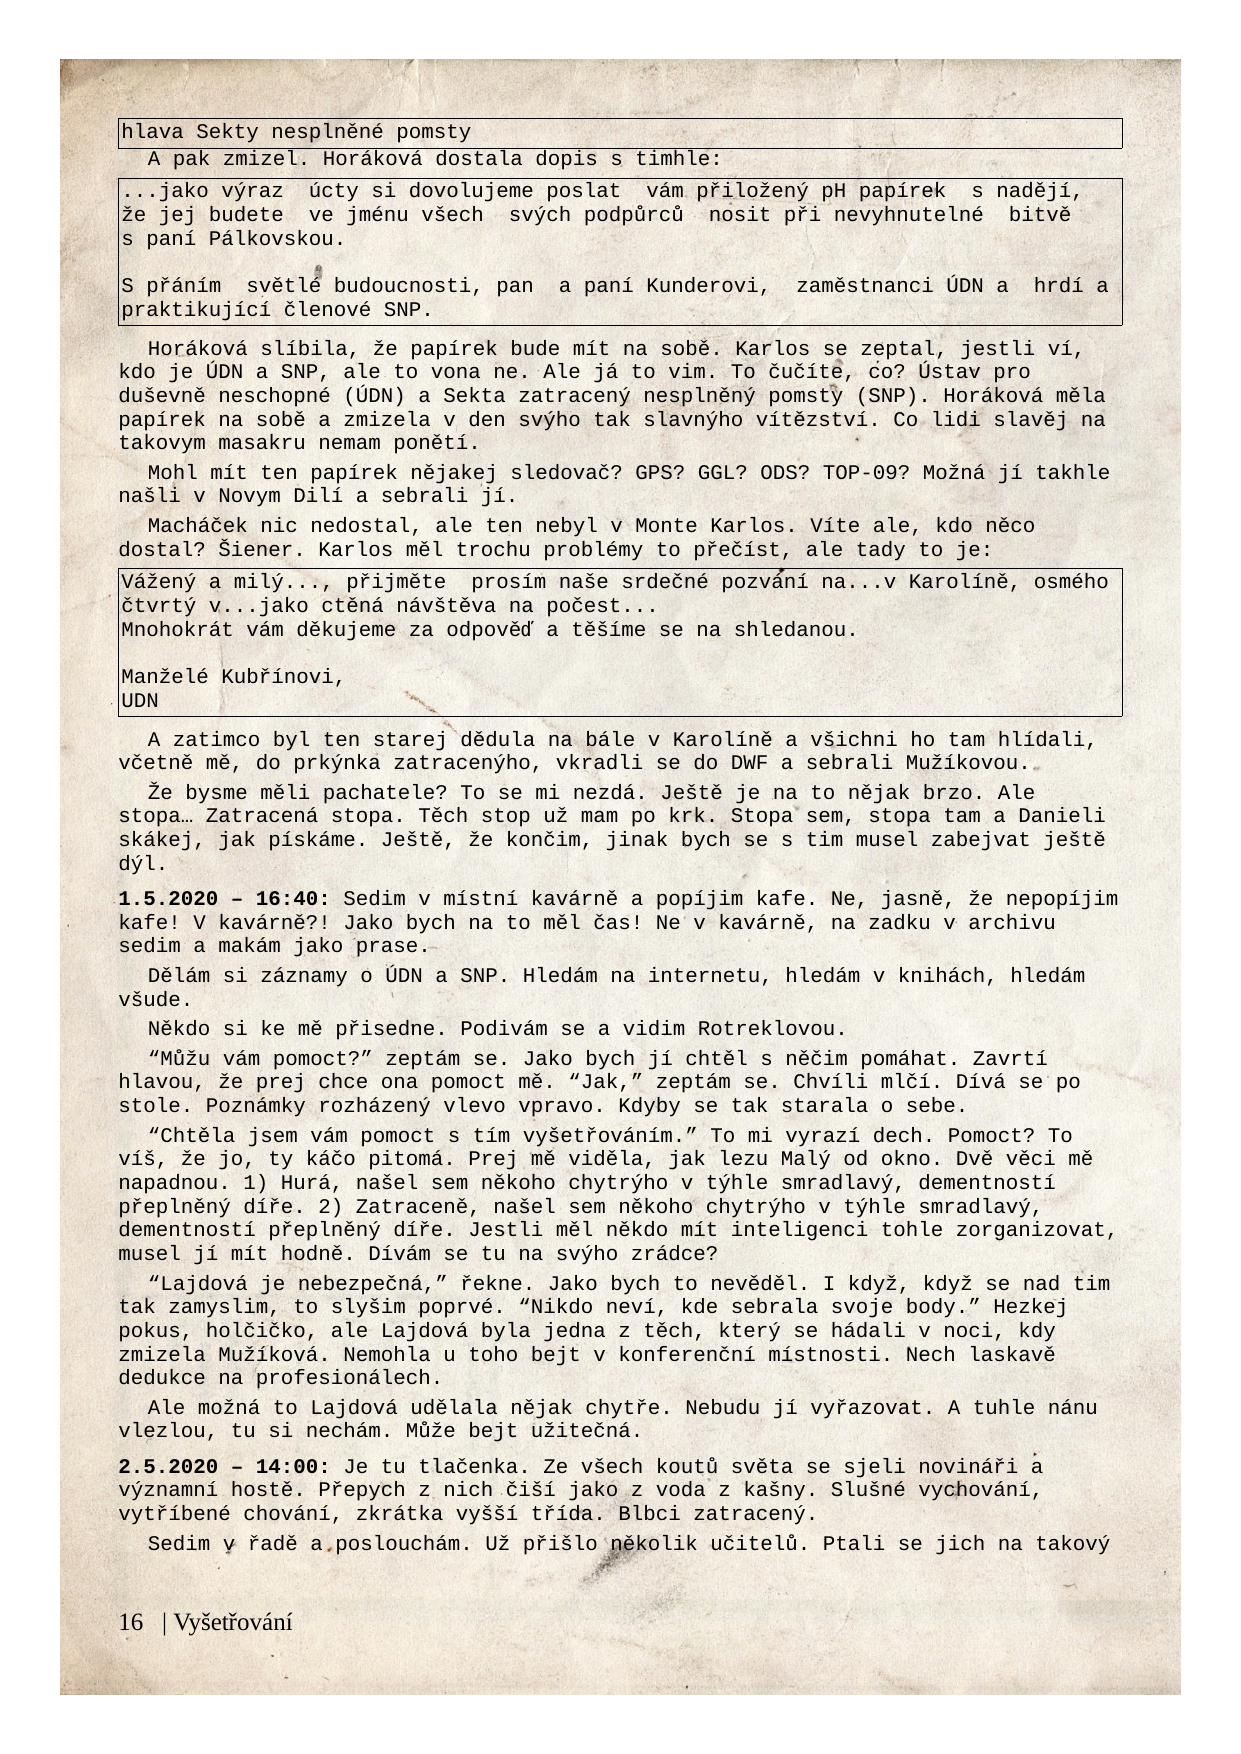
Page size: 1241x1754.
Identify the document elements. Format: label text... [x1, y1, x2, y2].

text 2.5.2020 – 14:00: Je tu tlačenka. Ze všech koutů světa se sjeli novináři a významní hostě. Přepych z nich čiší jako z voda z kašny. Slušné vychování, vytříbené chování, zkrátka vyšší třída. Blbci zatracený. [118, 1456, 1122, 1527]
text praktikující členové SNP. [119, 296, 1122, 325]
text Mnohokrát vám děkujeme za odpověď a těšíme se na shledanou. [119, 616, 1122, 639]
text 1.5.2020 – 16:40: Sedim v místní kavárně a popíjim kafe. Ne, jasně, že nepopíjim kafe! V kavárně?! Jako bych na to měl čas! Ne v kavárně, na zadku v archivu sedim a makám jako prase. [118, 888, 1122, 959]
text Dělám si záznamy o ÚDN a SNP. Hledám na internetu, hledám v knihách, hledám všude. [118, 965, 1122, 1012]
text Mohl mít ten papírek nějakej sledovač? GPS? GGL? ODS? TOP-09? Možná jí takhle našli v Novym Dilí a sebrali jí. [118, 462, 1122, 509]
text Že bysme měli pachatele? To se mi nezdá. Ještě je na to nějak brzo. Ale stopa… Zatracená stopa. Těch stop už mam po krk. Stopa sem, stopa tam a Danieli skákej, jak pískáme. Ještě, že končim, jinak bych se s tim musel zabejvat ještě dýl. [118, 782, 1122, 876]
text UDN [119, 687, 1122, 716]
text Sedim v řadě a poslouchám. Už přišlo několik učitelů. Ptali se jich na takový [118, 1533, 1122, 1556]
text Manželé Kubřínovi, [119, 663, 1122, 687]
text “Můžu vám pomoct?” zeptám se. Jako bych jí chtěl s něčim pomáhat. Zavrtí hlavou, že prej chce ona pomoct mě. “Jak,” zeptám se. Chvíli mlčí. Dívá se po stole. Poznámky rozházený vlevo vpravo. Kdyby se tak starala o sebe. [118, 1048, 1122, 1119]
text ...jako výraz úcty si dovolujeme poslat vám přiložený pH papírek s nadějí, že jej budete ve jménu všech svých podpůrců nosit při nevyhnutelné bitvě s paní Pálkovskou. [119, 179, 1122, 248]
text Ale možná to Lajdová udělala nějak chytře. Nebudu jí vyřazovat. A tuhle nánu vlezlou, tu si nechám. Může bejt užitečná. [118, 1397, 1122, 1444]
text Horáková slíbila, že papírek bude mít na sobě. Karlos se zeptal, jestli ví, kdo je ÚDN a SNP, ale to vona ne. Ale já to vim. To čučíte, co? Ústav pro duševně neschopné (ÚDN) a Sekta zatracený nesplněný pomsty (SNP). Horáková měla papírek na sobě a zmizela v den svýho tak slavnýho vítězství. Co lidi slavěj na takovym masakru nemam ponětí. [118, 338, 1122, 456]
text “Lajdová je nebezpečná,” řekne. Jako bych to nevěděl. I když, když se nad tim tak zamyslim, to slyšim poprvé. “Nikdo neví, kde sebrala svoje body.” Hezkej pokus, holčičko, ale Lajdová byla jedna z těch, který se hádali v noci, kdy zmizela Mužíková. Nemohla u toho bejt v konferenční místnosti. Nech laskavě dedukce na profesionálech. [118, 1273, 1122, 1391]
text Někdo si ke mě přisedne. Podivám se a vidim Rotreklovou. [118, 1018, 1122, 1042]
text S přáním světlé budoucnosti, pan a paní Kunderovi, zaměstnanci ÚDN a hrdí a [119, 272, 1122, 296]
text Macháček nic nedostal, ale ten nebyl v Monte Karlos. Víte ale, kdo něco dostal? Šiener. Karlos měl trochu problémy to přečíst, ale tady to je: [118, 515, 1122, 562]
text Vážený a milý..., přijměte prosím naše srdečné pozvání na...v Karolíně, osmého čtvrtý v...jako ctěná návštěva na počest... [119, 569, 1122, 616]
text A pak zmizel. Horáková dostala dopis s timhle: [118, 149, 1122, 171]
text A zatimco byl ten starej dědula na bále v Karolíně a všichni ho tam hlídali, včetně mě, do prkýnka zatracenýho, vkradli se do DWF a sebrali Mužíkovou. [118, 729, 1122, 776]
text “Chtěla jsem vám pomoct s tím vyšetřováním.” To mi vyrazí dech. Pomoct? To víš, že jo, ty káčo pitomá. Prej mě viděla, jak lezu Malý od okno. Dvě věci mě napadnou. 1) Hurá, našel sem někoho chytrýho v týhle smradlavý, dementností přeplněný díře. 2) Zatraceně, našel sem někoho chytrýho v týhle smradlavý, dementností přeplněný díře. Jestli měl někdo mít inteligenci tohle zorganizovat, musel jí mít hodně. Dívám se tu na svýho zrádce? [118, 1125, 1122, 1267]
text hlava Sekty nesplněné pomsty [119, 119, 1122, 148]
